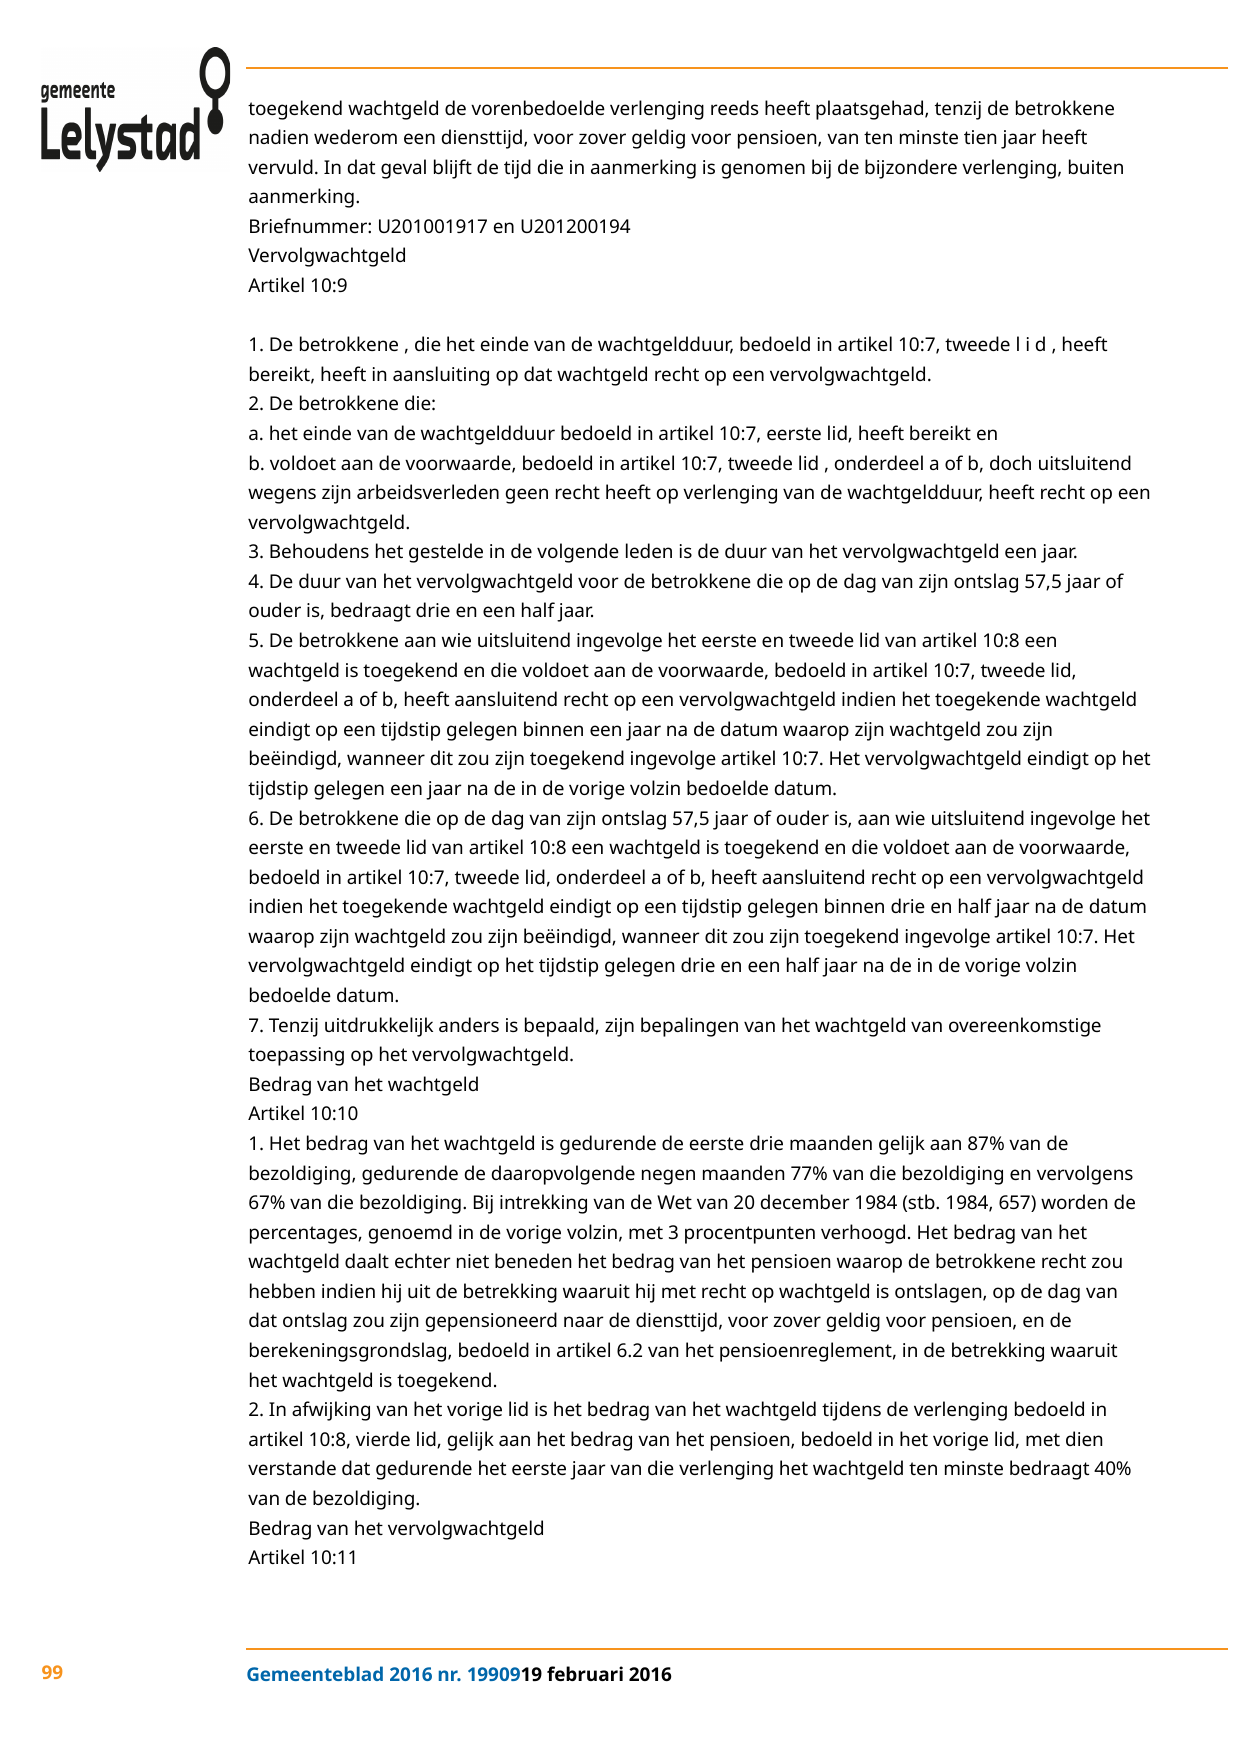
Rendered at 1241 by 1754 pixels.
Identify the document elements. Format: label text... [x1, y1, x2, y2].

text a. het einde van de wachtgeldduur bedoeld in artikel 10:7, eerste lid, heeft bereikt en [248, 420, 1152, 446]
text 4. De duur van het vervolgwachtgeld voor de betrokkene die op de dag van zijn ontslag 57,5 jaar of ouder is, bedraagt drie en een half jaar. [248, 568, 1152, 623]
text 2. De betrokkene die: [248, 391, 1152, 416]
text Artikel 10:9 [248, 272, 1152, 298]
text 7. Tenzij uitdrukkelijk anders is bepaald, zijn bepalingen van het wachtgeld van overeenkomstige toepassing op het vervolgwachtgeld. [248, 1012, 1152, 1067]
text 6. De betrokkene die op de dag van zijn ontslag 57,5 jaar of ouder is, aan wie uitsluitend ingevolge het eerste en tweede lid van artikel 10:8 een wachtgeld is toegekend en die voldoet aan de voorwaarde, bedoeld in artikel 10:7, tweede lid, onderdeel a of b, heeft aansluitend recht op een vervolgwachtgeld indien het toegekende wachtgeld eindigt op een tijdstip gelegen binnen drie en half jaar na de datum waarop zijn wachtgeld zou zijn beëindigd, wanneer dit zou zijn toegekend ingevolge artikel 10:7. Het vervolgwachtgeld eindigt op het tijdstip gelegen drie en een half jaar na de in de vorige volzin bedoelde datum. [248, 805, 1152, 1008]
text Briefnummer: U201001917 en U201200194 [248, 213, 1152, 239]
text Artikel 10:11 [248, 1544, 1152, 1570]
text Artikel 10:10 [248, 1101, 1152, 1126]
text Bedrag van het wachtgeld [248, 1071, 1152, 1097]
text 5. De betrokkene aan wie uitsluitend ingevolge het eerste en tweede lid van artikel 10:8 een wachtgeld is toegekend en die voldoet aan de voorwaarde, bedoeld in artikel 10:7, tweede lid, onderdeel a of b, heeft aansluitend recht op een vervolgwachtgeld indien het toegekende wachtgeld eindigt op een tijdstip gelegen binnen een jaar na de datum waarop zijn wachtgeld zou zijn beëindigd, wanneer dit zou zijn toegekend ingevolge artikel 10:7. Het vervolgwachtgeld eindigt op het tijdstip gelegen een jaar na de in de vorige volzin bedoelde datum. [248, 627, 1152, 801]
text 2. In afwijking van het vorige lid is het bedrag van het wachtgeld tijdens de verlenging bedoeld in artikel 10:8, vierde lid, gelijk aan het bedrag van het pensioen, bedoeld in het vorige lid, met dien verstande dat gedurende het eerste jaar van die verlenging het wachtgeld ten minste bedraagt 40% van de bezoldiging. [248, 1396, 1152, 1511]
picture [41, 47, 231, 172]
text 3. Behoudens het gestelde in de volgende leden is de duur van het vervolgwachtgeld een jaar. [248, 538, 1152, 564]
text Bedrag van het vervolgwachtgeld [248, 1515, 1152, 1541]
text Vervolgwachtgeld [248, 243, 1152, 268]
text toegekend wachtgeld de vorenbedoelde verlenging reeds heeft plaatsgehad, tenzij de betrokkene nadien wederom een diensttijd, voor zover geldig voor pensioen, van ten minste tien jaar heeft vervuld. In dat geval blijft de tijd die in aanmerking is genomen bij de bijzondere verlenging, buiten aanmerking. [248, 95, 1152, 209]
text b. voldoet aan de voorwaarde, bedoeld in artikel 10:7, tweede lid , onderdeel a of b, doch uitsluitend wegens zijn arbeidsverleden geen recht heeft op verlenging van de wachtgeldduur, heeft recht op een vervolgwachtgeld. [248, 450, 1152, 535]
text 1. De betrokkene , die het einde van de wachtgeldduur, bedoeld in artikel 10:7, tweede l i d , heeft bereikt, heeft in aansluiting op dat wachtgeld recht op een vervolgwachtgeld. [248, 331, 1152, 387]
text 1. Het bedrag van het wachtgeld is gedurende de eerste drie maanden gelijk aan 87% van de bezoldiging, gedurende de daaropvolgende negen maanden 77% van die bezoldiging en vervolgens 67% van die bezoldiging. Bij intrekking van de Wet van 20 december 1984 (stb. 1984, 657) worden de percentages, genoemd in de vorige volzin, met 3 procentpunten verhoogd. Het bedrag van het wachtgeld daalt echter niet beneden het bedrag van het pensioen waarop de betrokkene recht zou hebben indien hij uit de betrekking waaruit hij met recht op wachtgeld is ontslagen, op de dag van dat ontslag zou zijn gepensioneerd naar de diensttijd, voor zover geldig voor pensioen, en de berekeningsgrondslag, bedoeld in artikel 6.2 van het pensioenreglement, in de betrekking waaruit het wachtgeld is toegekend. [248, 1130, 1152, 1393]
